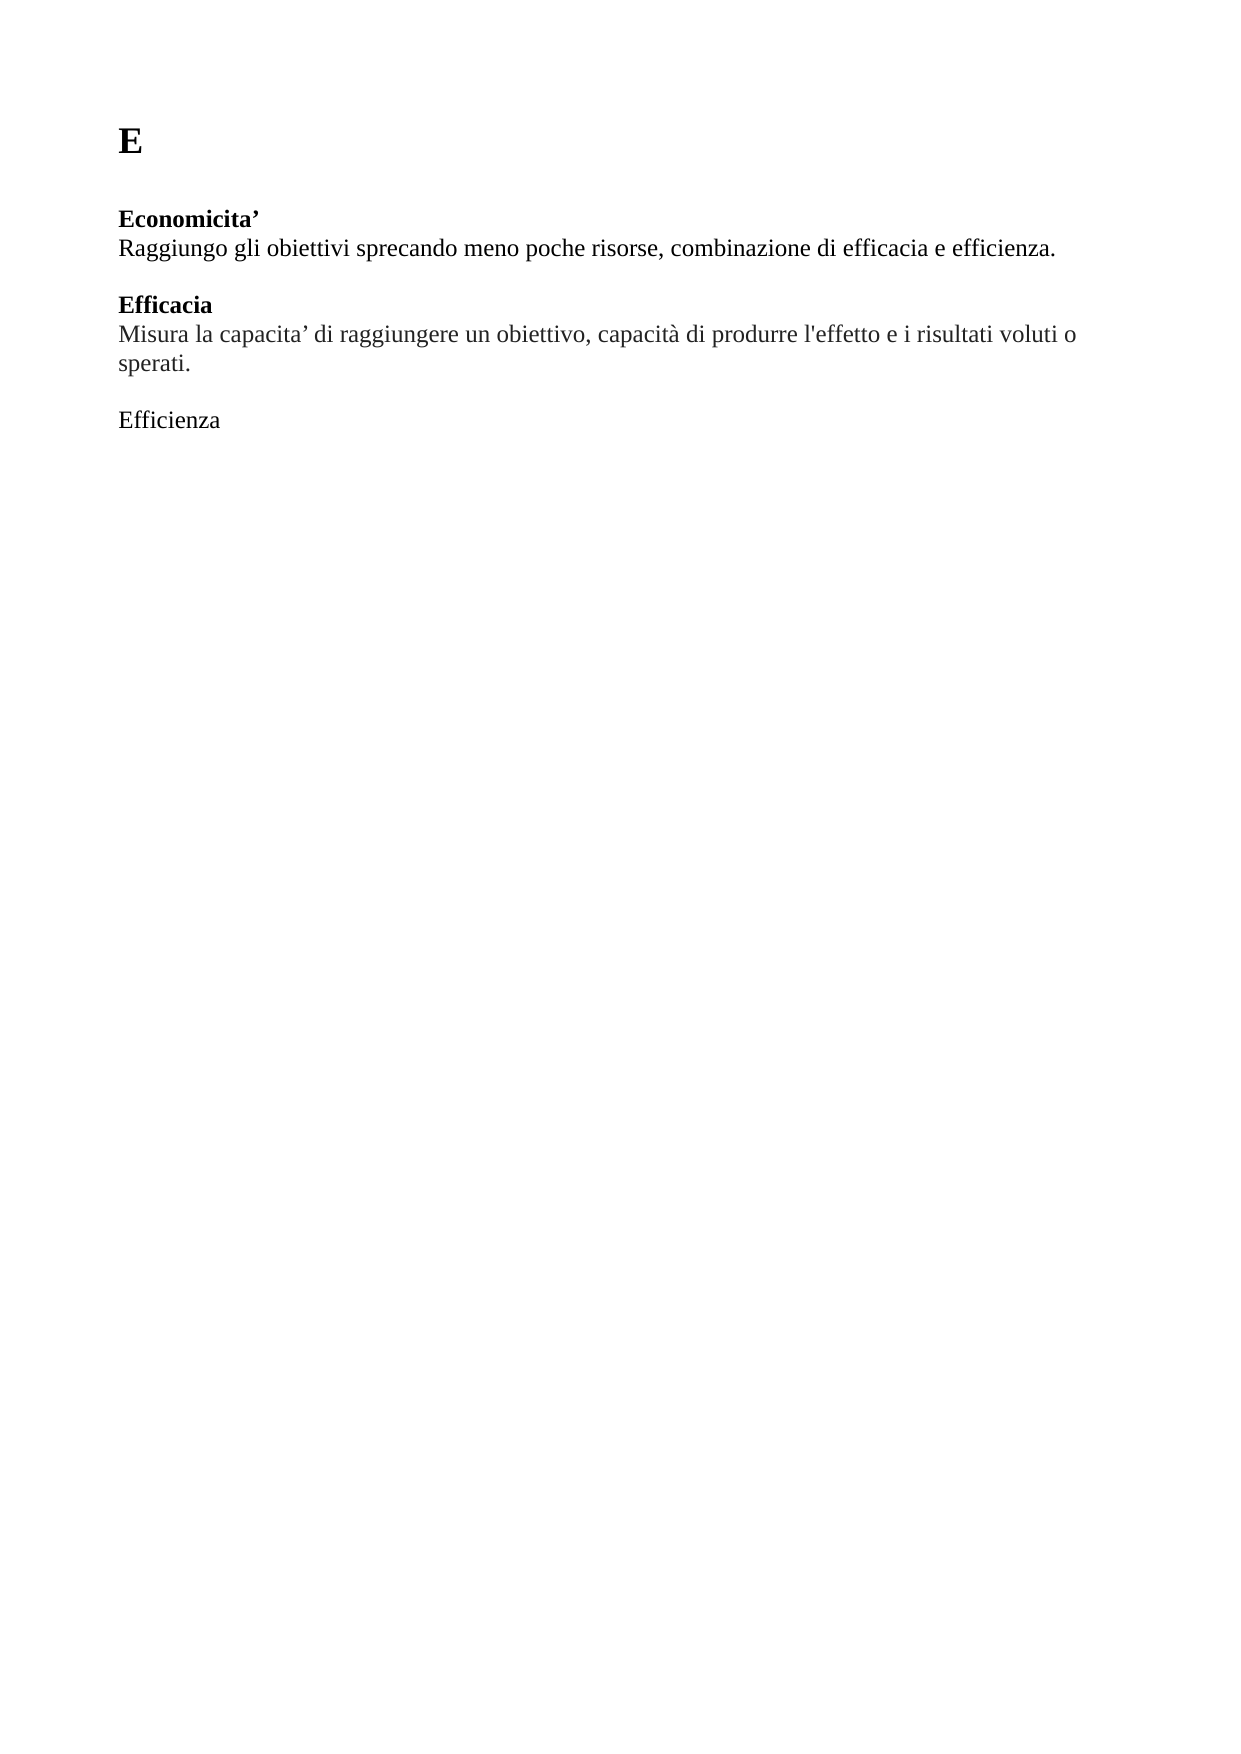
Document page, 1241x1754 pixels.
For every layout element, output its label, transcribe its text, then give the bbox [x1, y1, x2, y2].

text Raggiungo gli obiettivi sprecando meno poche risorse, combinazione di efficacia e efficienza. [118, 233, 1122, 262]
text Economicita’ [118, 204, 1122, 233]
text Misura la capacita’ di raggiungere un obiettivo, capacità di produrre l'effetto e i risultati voluti o sperati. [118, 319, 1122, 377]
text E [118, 118, 1122, 161]
text Efficacia [118, 291, 1122, 319]
text Efficienza [118, 406, 1122, 434]
